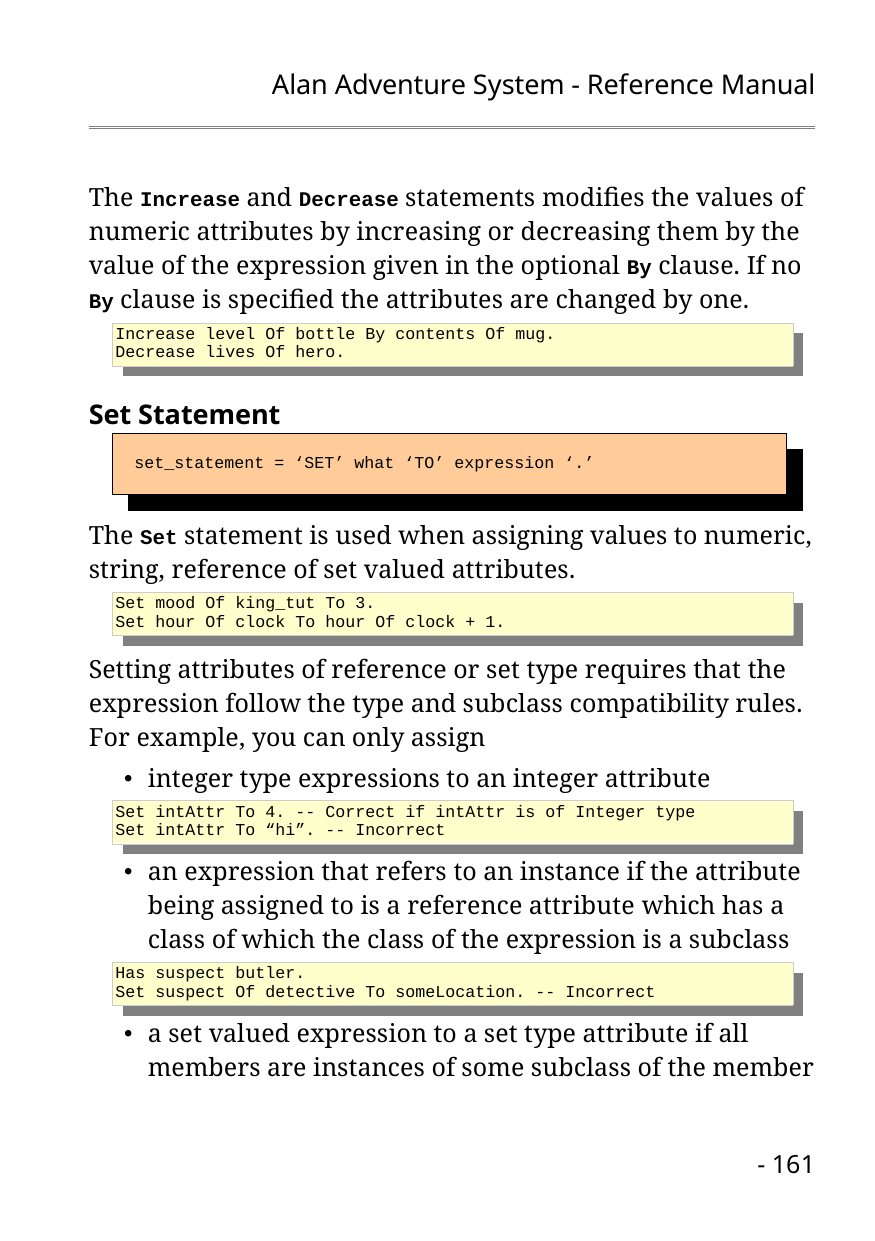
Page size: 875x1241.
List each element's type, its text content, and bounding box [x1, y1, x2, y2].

text Set intAttr To 4. -- Correct if intAttr is of Integer type Set intAttr To “hi”. -- Incorrect [113, 801, 793, 843]
text Set mood Of king_tut To 3. Set hour Of clock To hour Of clock + 1. [113, 593, 793, 635]
subtitle Set Statement [88, 395, 815, 432]
text Setting attributes of reference or set type requires that the expression follow the type and subclass compatibility rules. For example, you can only assign [88, 652, 815, 754]
text The Increase and Decrease statements modifies the values of numeric attributes by increasing or decreasing them by the value of the expression giv­en in the optional By clause. If no By clause is specified the attributes are changed by one. [88, 180, 815, 316]
text Increase level Of bottle By contents Of mug. Decrease lives Of hero. [113, 324, 793, 366]
list an expression that refers to an instance if the attribute being assigned to is a reference attribute which has a class of which the class of the expression is a subclass [124, 854, 815, 956]
list integer type expressions to an integer attribute [124, 761, 815, 794]
text The Set statement is used when assigning values to numeric, string, reference of set valued attributes. [88, 518, 815, 586]
list a set valued expression to a set type attribute if all members are instances of some subclass of the member [124, 1016, 815, 1084]
text set_statement = ‘SET’ what ‘TO’ expression ‘.’ [113, 434, 786, 494]
text Has suspect butler. Set suspect Of detective To someLocation. -- Incorrect [113, 963, 793, 1005]
